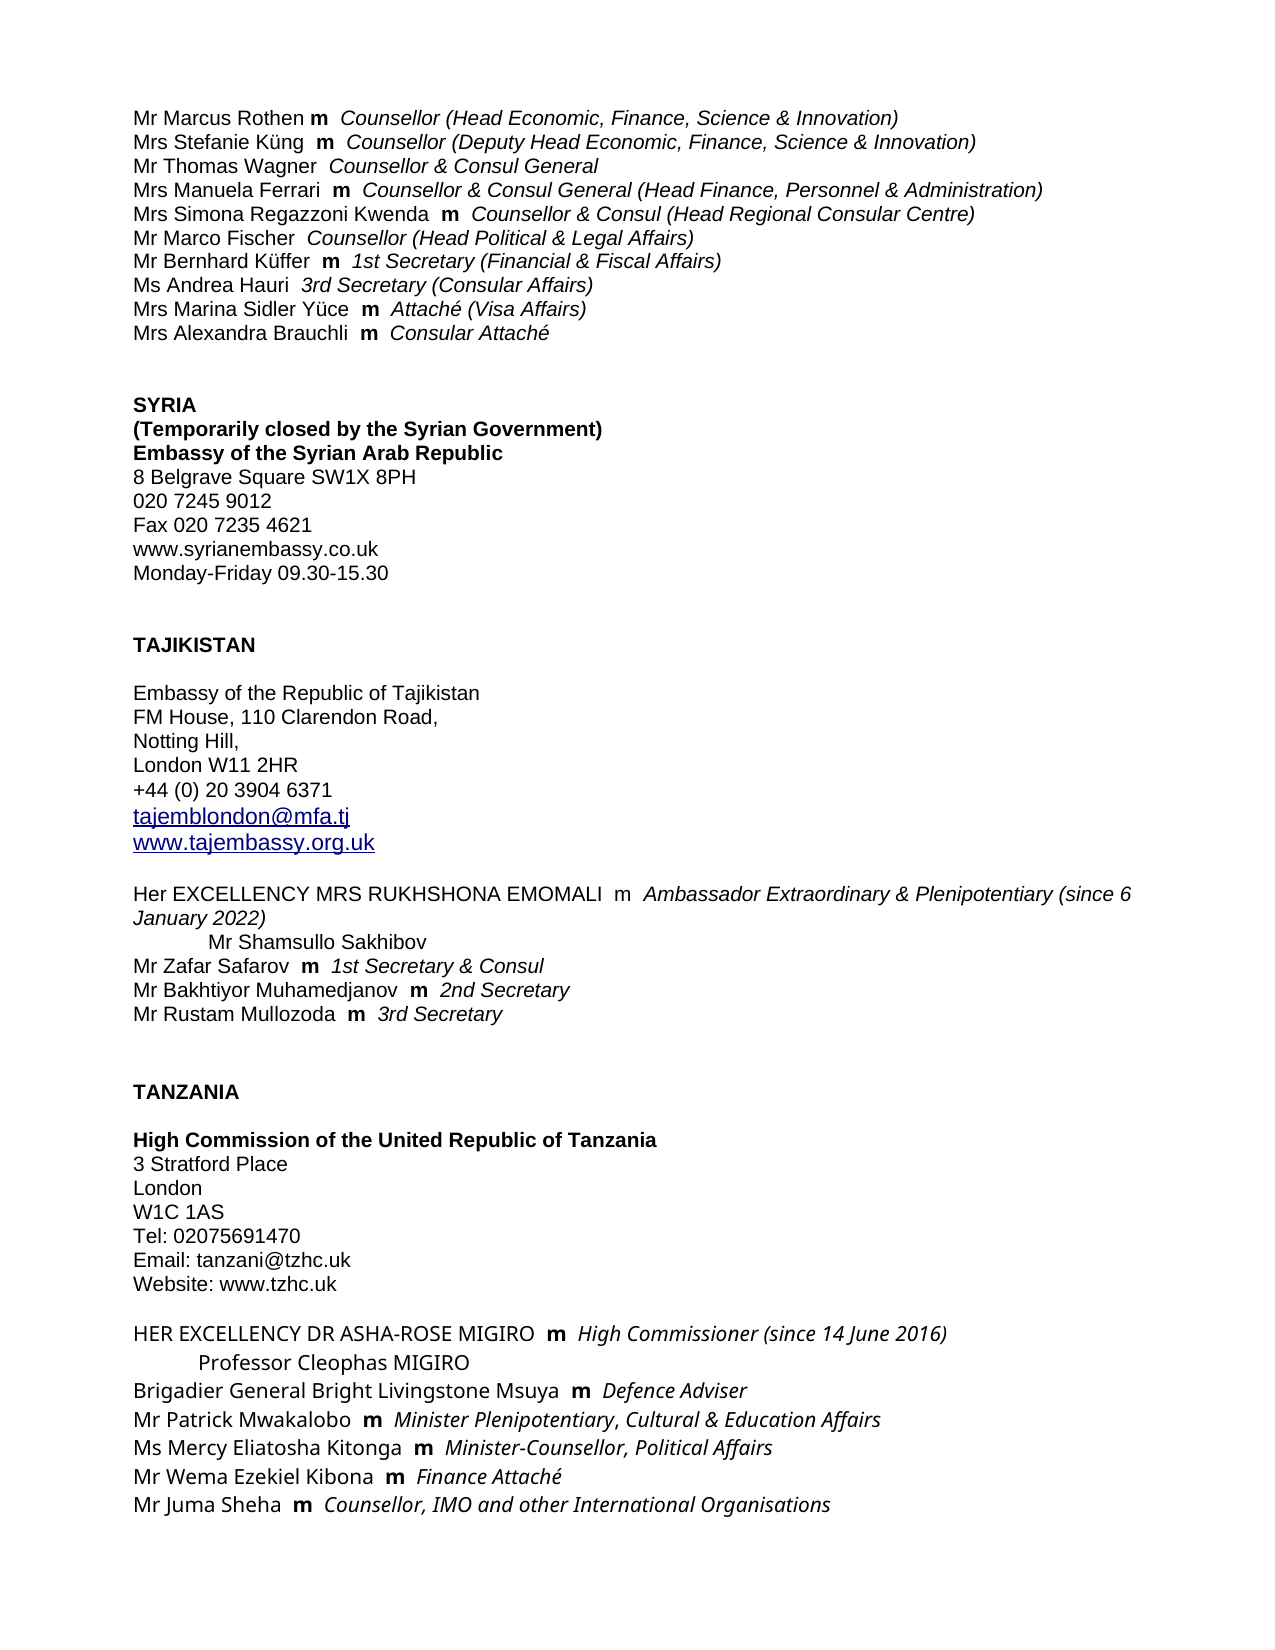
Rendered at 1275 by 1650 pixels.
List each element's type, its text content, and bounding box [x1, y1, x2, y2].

text Mrs Alexandra Brauchli m Consular Attaché [133, 321, 1181, 345]
text tajemblondon@mfa.tj [133, 803, 1181, 829]
text Email: tanzani@tzhc.uk [133, 1248, 1181, 1272]
text Professor Cleophas MIGIRO [133, 1348, 1181, 1376]
text Embassy of the Syrian Arab Republic [133, 441, 1181, 465]
text HER EXCELLENCY DR ASHA-ROSE MIGIRO m High Commissioner (since 14 June 2016) [133, 1319, 1181, 1348]
text Mrs Manuela Ferrari m Counsellor & Consul General (Head Finance, Personnel & Administration) [133, 177, 1181, 201]
text Mr Marco Fischer Counsellor (Head Political & Legal Affairs) [133, 225, 1181, 249]
text High Commission of the United Republic of Tanzania [133, 1128, 1181, 1152]
text TANZANIA [133, 1080, 1181, 1104]
text 3 Stratford Place [133, 1152, 1181, 1176]
text Mr Bakhtiyor Muhamedjanov m 2nd Secretary [133, 978, 1181, 1002]
text www.tajembassy.org.uk [133, 829, 1181, 855]
text 020 7245 9012 [133, 489, 1181, 513]
text FM House, 110 Clarendon Road, [133, 704, 1181, 728]
text Mr Juma Sheha m Counsellor, IMO and other International Organisations [133, 1490, 1181, 1519]
text TAJIKISTAN [133, 633, 1181, 657]
text Mrs Marina Sidler Yüce m Attaché (Visa Affairs) [133, 297, 1181, 321]
text (Temporarily closed by the Syrian Government) [133, 417, 1181, 441]
text Monday-Friday 09.30-15.30 [133, 561, 1181, 585]
text Brigadier General Bright Livingstone Msuya m Defence Adviser [133, 1376, 1181, 1405]
text Mrs Stefanie Küng m Counsellor (Deputy Head Economic, Finance, Science & Innovation) [133, 129, 1181, 153]
text Website: www.tzhc.uk [133, 1272, 1181, 1296]
text W1C 1AS [133, 1200, 1181, 1224]
text Mr Rustam Mullozoda m 3rd Secretary [133, 1002, 1181, 1026]
text Embassy of the Republic of Tajikistan [133, 681, 1181, 704]
subtitle SYRIA [133, 393, 1181, 417]
text Mrs Simona Regazzoni Kwenda m Counsellor & Consul (Head Regional Consular Centre) [133, 201, 1181, 225]
text 8 Belgrave Square SW1X 8PH [133, 465, 1181, 489]
text Notting Hill, [133, 728, 1181, 752]
text London W11 2HR [133, 752, 1181, 776]
text +44 (0) 20 3904 6371 [133, 776, 1181, 803]
text Mr Patrick Mwakalobo m Minister Plenipotentiary, Cultural & Education Affairs [133, 1405, 1181, 1433]
text Ms Mercy Eliatosha Kitonga m Minister-Counsellor, Political Affairs [133, 1433, 1181, 1462]
text Tel: 02075691470 [133, 1224, 1181, 1248]
text Mr Thomas Wagner Counsellor & Consul General [133, 153, 1181, 177]
text Ms Andrea Hauri 3rd Secretary (Consular Affairs) [133, 273, 1181, 297]
text Her EXCELLENCY MRS RUKHSHONA EMOMALI m Ambassador Extraordinary & Plenipotentiary (since 6 January 2022) [133, 882, 1181, 930]
text Fax 020 7235 4621 [133, 513, 1181, 537]
text Mr Zafar Safarov m 1st Secretary & Consul [133, 954, 1181, 978]
text Mr Shamsullo Sakhibov [133, 930, 1181, 954]
text Mr Wema Ezekiel Kibona m Finance Attaché [133, 1462, 1181, 1490]
text Mr Marcus Rothen m Counsellor (Head Economic, Finance, Science & Innovation) [133, 106, 1181, 129]
text www.syrianembassy.co.uk [133, 537, 1181, 561]
text Mr Bernhard Küffer m 1st Secretary (Financial & Fiscal Affairs) [133, 249, 1181, 273]
text London [133, 1176, 1181, 1200]
